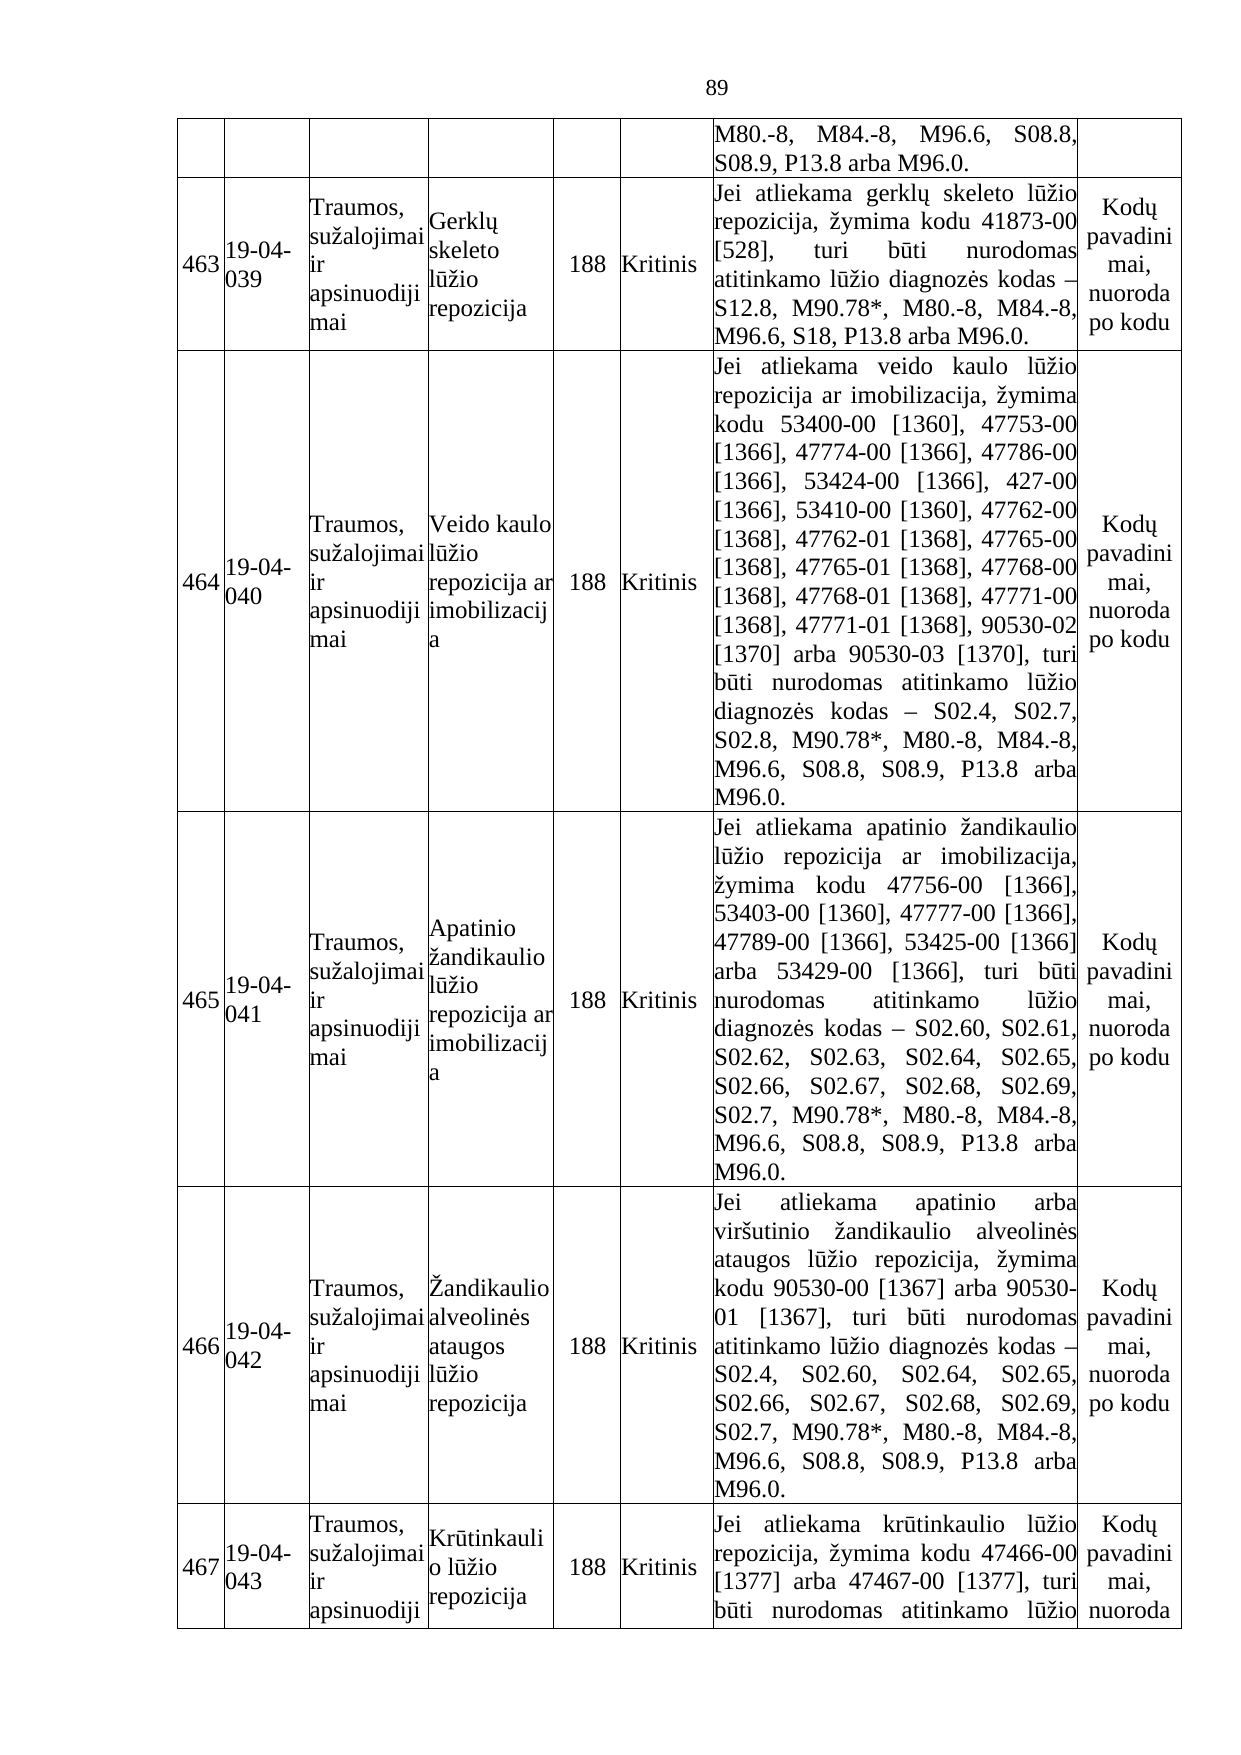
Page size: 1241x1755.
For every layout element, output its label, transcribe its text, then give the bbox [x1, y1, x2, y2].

table_cell Kodų pavadinimai, nuoroda po kodu [1078, 1187, 1181, 1503]
table_cell 19-04-043 [225, 1504, 309, 1628]
table_cell [554, 119, 620, 177]
table_cell Gerklų skeleto lūžio repozicija [429, 178, 553, 350]
table_cell Jei atliekama gerklų skeleto lūžio repozicija, žymima kodu 41873-00 [528], turi būti nurodomas atitinkamo lūžio diagnozės kodas – S12.8, M90.78*, M80.-8, M84.-8, M96.6, S18, P13.8 arba M96.0. [714, 178, 1077, 350]
table_cell Kritinis [621, 1504, 713, 1628]
table_cell Kritinis [621, 351, 713, 811]
table_cell [621, 119, 713, 177]
table_cell Jei atliekama krūtinkaulio lūžio repozicija, žymima kodu 47466-00 [1377] arba 47467-00 [1377], turi būti nurodomas atitinkamo lūžio [714, 1504, 1077, 1628]
table_cell Jei atliekama veido kaulo lūžio repozicija ar imobilizacija, žymima kodu 53400-00 [1360], 47753-00 [1366], 47774-00 [1366], 47786-00 [1366], 53424-00 [1366], 427-00 [1366], 53410-00 [1360], 47762-00 [1368], 47762-01 [1368], 47765-00 [1368], 47765-01 [1368], 47768-00 [1368], 47768-01 [1368], 47771-00 [1368], 47771-01 [1368], 90530-02 [1370] arba 90530-03 [1370], turi būti nurodomas atitinkamo lūžio diagnozės kodas – S02.4, S02.7, S02.8, M90.78*, M80.-8, M84.-8, M96.6, S08.8, S08.9, P13.8 arba M96.0. [714, 351, 1077, 811]
table_cell Traumos, sužalojimai ir apsinuodijimai [310, 1187, 428, 1503]
table_cell 188 [554, 178, 620, 350]
table_cell Veido kaulo lūžio repozicija ar imobilizacija [429, 351, 553, 811]
table_cell Kodų pavadinimai, nuoroda po kodu [1078, 812, 1181, 1186]
table_cell Kritinis [621, 1187, 713, 1503]
table_cell Jei atliekama apatinio arba viršutinio žandikaulio alveolinės ataugos lūžio repozicija, žymima kodu 90530-00 [1367] arba 90530-01 [1367], turi būti nurodomas atitinkamo lūžio diagnozės kodas – S02.4, S02.60, S02.64, S02.65, S02.66, S02.67, S02.68, S02.69, S02.7, M90.78*, M80.-8, M84.-8, M96.6, S08.8, S08.9, P13.8 arba M96.0. [714, 1187, 1077, 1503]
table_cell Kodų pavadinimai, nuoroda [1078, 1504, 1181, 1628]
table_cell [178, 119, 224, 177]
table_cell [429, 119, 553, 177]
table_cell Jei atliekama apatinio žandikaulio lūžio repozicija ar imobilizacija, žymima kodu 47756-00 [1366], 53403-00 [1360], 47777-00 [1366], 47789-00 [1366], 53425-00 [1366] arba 53429-00 [1366], turi būti nurodomas atitinkamo lūžio diagnozės kodas – S02.60, S02.61, S02.62, S02.63, S02.64, S02.65, S02.66, S02.67, S02.68, S02.69, S02.7, M90.78*, M80.-8, M84.-8, M96.6, S08.8, S08.9, P13.8 arba M96.0. [714, 812, 1077, 1186]
table_cell Žandikaulio alveolinės ataugos lūžio repozicija [429, 1187, 553, 1503]
table_cell Traumos, sužalojimai ir apsinuodiji [310, 1504, 428, 1628]
table_cell Kritinis [621, 812, 713, 1186]
table_cell 19-04-039 [225, 178, 309, 350]
table_cell Kritinis [621, 178, 713, 350]
table_cell 188 [554, 1187, 620, 1503]
table_cell 463 [178, 178, 224, 350]
table_cell 188 [554, 1504, 620, 1628]
table_cell [225, 119, 309, 177]
table_cell Traumos, sužalojimai ir apsinuodijimai [310, 812, 428, 1186]
table_cell 464 [178, 351, 224, 811]
table_cell M80.-8, M84.-8, M96.6, S08.8, S08.9, P13.8 arba M96.0. [714, 119, 1077, 177]
table_cell [310, 119, 428, 177]
table_cell Krūtinkaulio lūžio repozicija [429, 1504, 553, 1628]
table_cell Kodų pavadinimai, nuoroda po kodu [1078, 178, 1181, 350]
table_cell Kodų pavadinimai, nuoroda po kodu [1078, 351, 1181, 811]
table_cell [1078, 119, 1181, 177]
table_cell 466 [178, 1187, 224, 1503]
table_cell 19-04-042 [225, 1187, 309, 1503]
table_cell 467 [178, 1504, 224, 1628]
table_cell 465 [178, 812, 224, 1186]
table_cell 19-04-041 [225, 812, 309, 1186]
table_cell 188 [554, 812, 620, 1186]
table_cell Traumos, sužalojimai ir apsinuodijimai [310, 351, 428, 811]
table_cell 19-04-040 [225, 351, 309, 811]
table_cell Traumos, sužalojimai ir apsinuodijimai [310, 178, 428, 350]
table_cell Apatinio žandikaulio lūžio repozicija ar imobilizacija [429, 812, 553, 1186]
table_cell 188 [554, 351, 620, 811]
